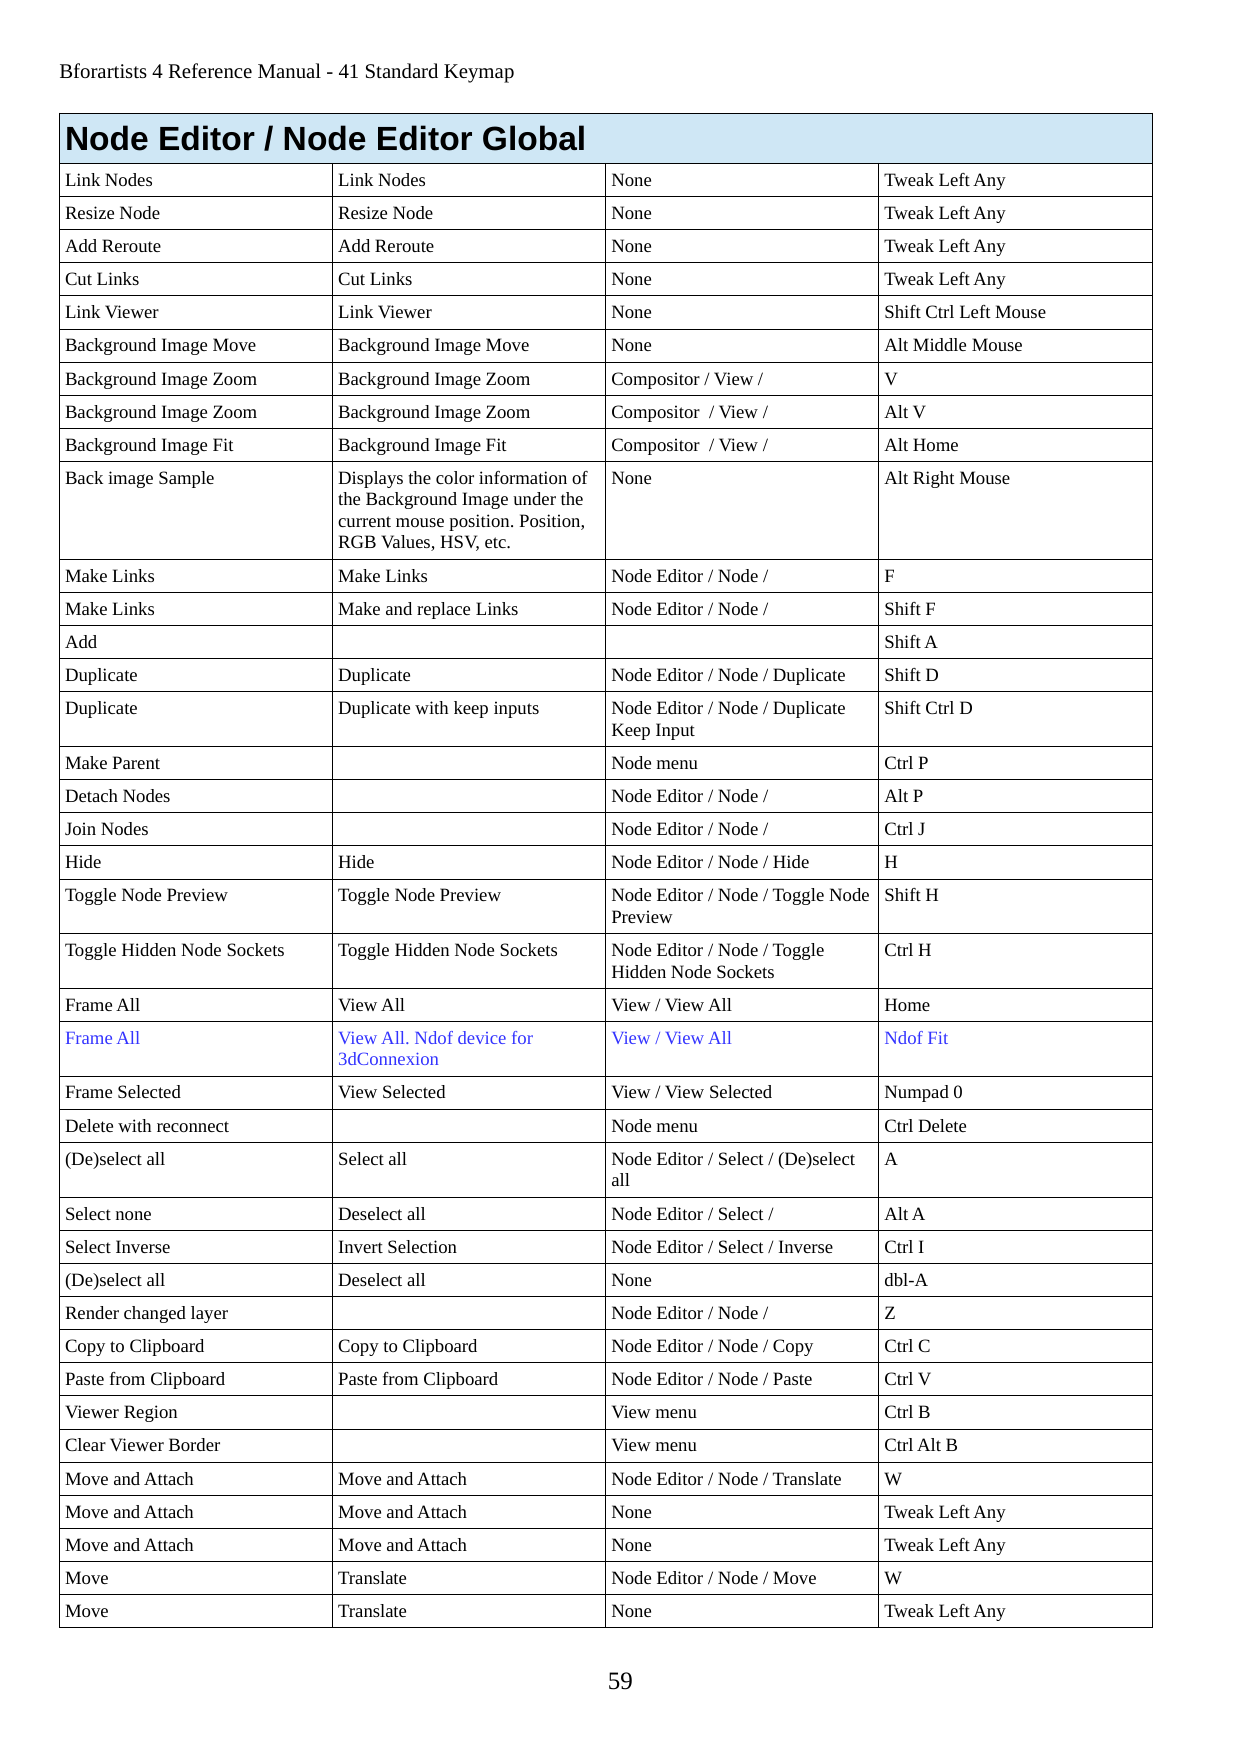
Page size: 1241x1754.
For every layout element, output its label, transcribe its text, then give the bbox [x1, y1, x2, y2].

table_cell View All [333, 989, 605, 1021]
table_cell Resize Node [333, 197, 605, 229]
table_cell [333, 1430, 605, 1462]
table_cell Move and Attach [60, 1463, 332, 1495]
table_cell None [606, 1529, 878, 1561]
table_cell Numpad 0 [879, 1077, 1152, 1109]
table_cell Add [60, 626, 332, 658]
table_cell Make Links [60, 593, 332, 625]
table_cell Hide [60, 846, 332, 878]
table_cell Ctrl J [879, 813, 1152, 845]
table_cell Move and Attach [333, 1529, 605, 1561]
table_cell None [606, 330, 878, 362]
table_cell Viewer Region [60, 1396, 332, 1428]
table_cell Move and Attach [333, 1496, 605, 1528]
table_cell Background Image Zoom [333, 363, 605, 395]
table_cell Add Reroute [60, 230, 332, 262]
table_cell None [606, 1595, 878, 1627]
table_cell Duplicate [333, 659, 605, 691]
table_cell Toggle Hidden Node Sockets [333, 934, 605, 988]
table_cell Tweak Left Any [879, 1529, 1152, 1561]
table_cell Background Image Fit [60, 429, 332, 461]
table_cell Node Editor / Node / Toggle Hidden Node Sockets [606, 934, 878, 988]
table_cell Shift A [879, 626, 1152, 658]
table_cell Move [60, 1595, 332, 1627]
table_cell Background Image Move [333, 330, 605, 362]
table_cell None [606, 296, 878, 328]
table_cell Toggle Hidden Node Sockets [60, 934, 332, 988]
table_cell Copy to Clipboard [60, 1330, 332, 1362]
table_cell (De)select all [60, 1143, 332, 1197]
table_cell View / View All [606, 989, 878, 1021]
table_cell Ctrl P [879, 747, 1152, 779]
table_cell None [606, 164, 878, 196]
table_cell Node Editor / Node / Paste [606, 1363, 878, 1395]
table_cell Link Viewer [333, 296, 605, 328]
table_cell View / View All [606, 1022, 878, 1076]
table_cell Frame All [60, 1022, 332, 1076]
table_cell [333, 813, 605, 845]
table_cell Tweak Left Any [879, 1496, 1152, 1528]
table_cell Tweak Left Any [879, 164, 1152, 196]
table_cell Make Parent [60, 747, 332, 779]
table_cell W [879, 1562, 1152, 1594]
table_cell Ctrl H [879, 934, 1152, 988]
table_cell Select none [60, 1198, 332, 1230]
table_cell Make and replace Links [333, 593, 605, 625]
table_cell Frame All [60, 989, 332, 1021]
table_cell F [879, 560, 1152, 592]
table_cell Alt A [879, 1198, 1152, 1230]
table_cell None [606, 1264, 878, 1296]
table_cell (De)select all [60, 1264, 332, 1296]
table_cell Select all [333, 1143, 605, 1197]
table_cell View Selected [333, 1077, 605, 1109]
table_cell Clear Viewer Border [60, 1430, 332, 1462]
table_cell None [606, 263, 878, 295]
table_cell View menu [606, 1430, 878, 1462]
table_cell Shift D [879, 659, 1152, 691]
table_cell Compositor / View / [606, 396, 878, 428]
table_cell [333, 1396, 605, 1428]
table_cell Alt P [879, 780, 1152, 812]
table_cell Join Nodes [60, 813, 332, 845]
table_cell Ctrl Delete [879, 1110, 1152, 1142]
table_cell Node Editor / Select / Inverse [606, 1231, 878, 1263]
table_cell Paste from Clipboard [333, 1363, 605, 1395]
table_cell Move and Attach [60, 1529, 332, 1561]
table_cell H [879, 846, 1152, 878]
table_cell Tweak Left Any [879, 230, 1152, 262]
table_cell None [606, 230, 878, 262]
table_cell Render changed layer [60, 1297, 332, 1329]
table_cell A [879, 1143, 1152, 1197]
table_cell Node Editor / Node / [606, 560, 878, 592]
table_cell [333, 1297, 605, 1329]
table_cell Node Editor / Node / Translate [606, 1463, 878, 1495]
table_cell Background Image Move [60, 330, 332, 362]
table_cell Shift Ctrl D [879, 692, 1152, 746]
table_cell None [606, 1496, 878, 1528]
table_cell Background Image Zoom [333, 396, 605, 428]
table_cell Background Image Zoom [60, 363, 332, 395]
table_cell Node Editor / Node / [606, 813, 878, 845]
table_cell Duplicate with keep inputs [333, 692, 605, 746]
table_cell Background Image Zoom [60, 396, 332, 428]
table_cell Shift H [879, 880, 1152, 933]
table_cell Translate [333, 1562, 605, 1594]
table_cell Deselect all [333, 1198, 605, 1230]
table_cell V [879, 363, 1152, 395]
table_cell Node menu [606, 1110, 878, 1142]
table_cell View menu [606, 1396, 878, 1428]
table_cell Cut Links [333, 263, 605, 295]
table_cell Paste from Clipboard [60, 1363, 332, 1395]
table_cell Compositor / View / [606, 363, 878, 395]
table_cell Z [879, 1297, 1152, 1329]
table_cell [606, 626, 878, 658]
table_cell Node Editor / Node / Toggle Node Preview [606, 880, 878, 933]
table_cell Back image Sample [60, 462, 332, 559]
table_cell Alt V [879, 396, 1152, 428]
table_cell Tweak Left Any [879, 197, 1152, 229]
table_cell dbl-A [879, 1264, 1152, 1296]
table_cell Duplicate [60, 692, 332, 746]
table_cell Node Editor / Node / Copy [606, 1330, 878, 1362]
table_cell Move and Attach [60, 1496, 332, 1528]
table_cell Detach Nodes [60, 780, 332, 812]
table_cell Make Links [60, 560, 332, 592]
table_cell Ctrl C [879, 1330, 1152, 1362]
table_cell Alt Home [879, 429, 1152, 461]
table_cell View All. Ndof device for 3dConnexion [333, 1022, 605, 1076]
table_cell Node Editor / Select / (De)select all [606, 1143, 878, 1197]
table_cell Ctrl I [879, 1231, 1152, 1263]
table_cell Add Reroute [333, 230, 605, 262]
table_cell Move and Attach [333, 1463, 605, 1495]
table_cell Tweak Left Any [879, 263, 1152, 295]
table_cell Home [879, 989, 1152, 1021]
table_cell Duplicate [60, 659, 332, 691]
table_cell Ctrl Alt B [879, 1430, 1152, 1462]
table_cell Copy to Clipboard [333, 1330, 605, 1362]
table_cell Background Image Fit [333, 429, 605, 461]
table_cell None [606, 197, 878, 229]
table_cell Move [60, 1562, 332, 1594]
table_cell Toggle Node Preview [60, 880, 332, 933]
table_cell Node Editor / Node / Duplicate Keep Input [606, 692, 878, 746]
table_cell Hide [333, 846, 605, 878]
table_cell Node Editor / Node / [606, 780, 878, 812]
table_cell Select Inverse [60, 1231, 332, 1263]
table_cell [333, 747, 605, 779]
table_cell Alt Right Mouse [879, 462, 1152, 559]
table_cell None [606, 462, 878, 559]
table_cell Node Editor / Node / Hide [606, 846, 878, 878]
table_cell Link Nodes [333, 164, 605, 196]
table_cell Resize Node [60, 197, 332, 229]
table_cell Ctrl B [879, 1396, 1152, 1428]
table_cell [333, 626, 605, 658]
table_cell Deselect all [333, 1264, 605, 1296]
table_cell Make Links [333, 560, 605, 592]
table_cell Displays the color information of the Background Image under the current mouse position. Position, RGB Values, HSV, etc. [333, 462, 605, 559]
table_cell Ndof Fit [879, 1022, 1152, 1076]
table_cell Ctrl V [879, 1363, 1152, 1395]
table_cell Link Viewer [60, 296, 332, 328]
table_cell Compositor / View / [606, 429, 878, 461]
table_cell Delete with reconnect [60, 1110, 332, 1142]
table_cell Toggle Node Preview [333, 880, 605, 933]
table_cell Shift F [879, 593, 1152, 625]
table_cell Node Editor / Node / Move [606, 1562, 878, 1594]
table_cell Link Nodes [60, 164, 332, 196]
table_cell Alt Middle Mouse [879, 330, 1152, 362]
table_header Node Editor / Node Editor Global [60, 114, 1152, 163]
table_cell Node Editor / Node / [606, 593, 878, 625]
table_cell Node Editor / Node / Duplicate [606, 659, 878, 691]
table_cell Node menu [606, 747, 878, 779]
table_cell W [879, 1463, 1152, 1495]
table_cell Node Editor / Node / [606, 1297, 878, 1329]
table_cell Cut Links [60, 263, 332, 295]
table_cell [333, 780, 605, 812]
table_cell View / View Selected [606, 1077, 878, 1109]
table_cell Shift Ctrl Left Mouse [879, 296, 1152, 328]
table_cell Translate [333, 1595, 605, 1627]
table_cell Frame Selected [60, 1077, 332, 1109]
table_cell Node Editor / Select / [606, 1198, 878, 1230]
table_cell Invert Selection [333, 1231, 605, 1263]
table_cell Tweak Left Any [879, 1595, 1152, 1627]
table_cell [333, 1110, 605, 1142]
